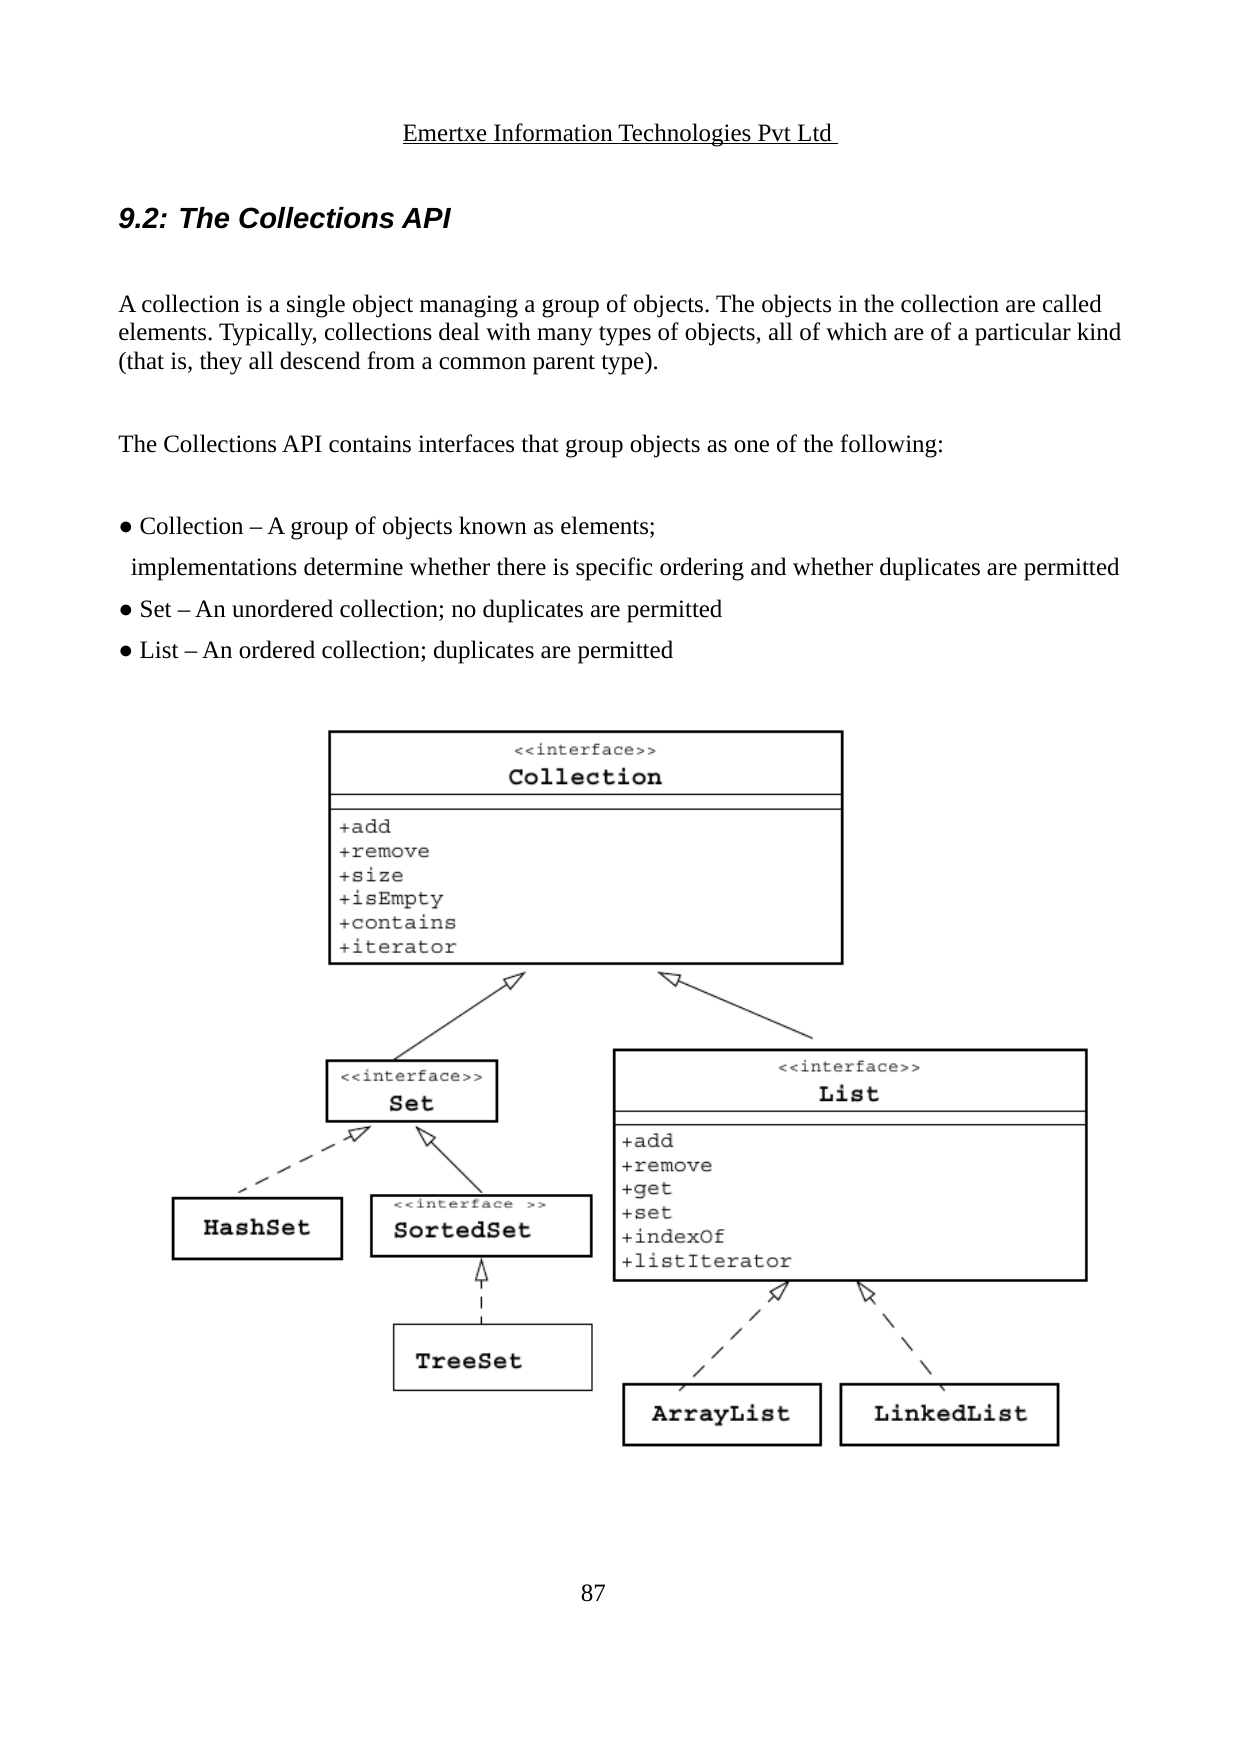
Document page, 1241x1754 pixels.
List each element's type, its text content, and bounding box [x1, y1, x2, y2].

text ● Collection – A group of objects known as elements; [118, 511, 1122, 540]
text A collection is a single object managing a group of objects. The objects in the collection are called elements. Typically, collections deal with many types of objects, all of which are of a particular kind (that is, they all descend from a common parent type). [118, 289, 1122, 375]
picture [118, 717, 1123, 1460]
text ● List – An ordered collection; duplicates are permitted [118, 635, 1122, 664]
text ● Set – An unordered collection; no duplicates are permitted [118, 594, 1122, 622]
subtitle The Collections API [118, 201, 1122, 235]
text implementations determine whether there is specific ordering and whether duplicates are permitted [118, 552, 1122, 581]
text The Collections API contains interfaces that group objects as one of the following: [118, 429, 1122, 457]
